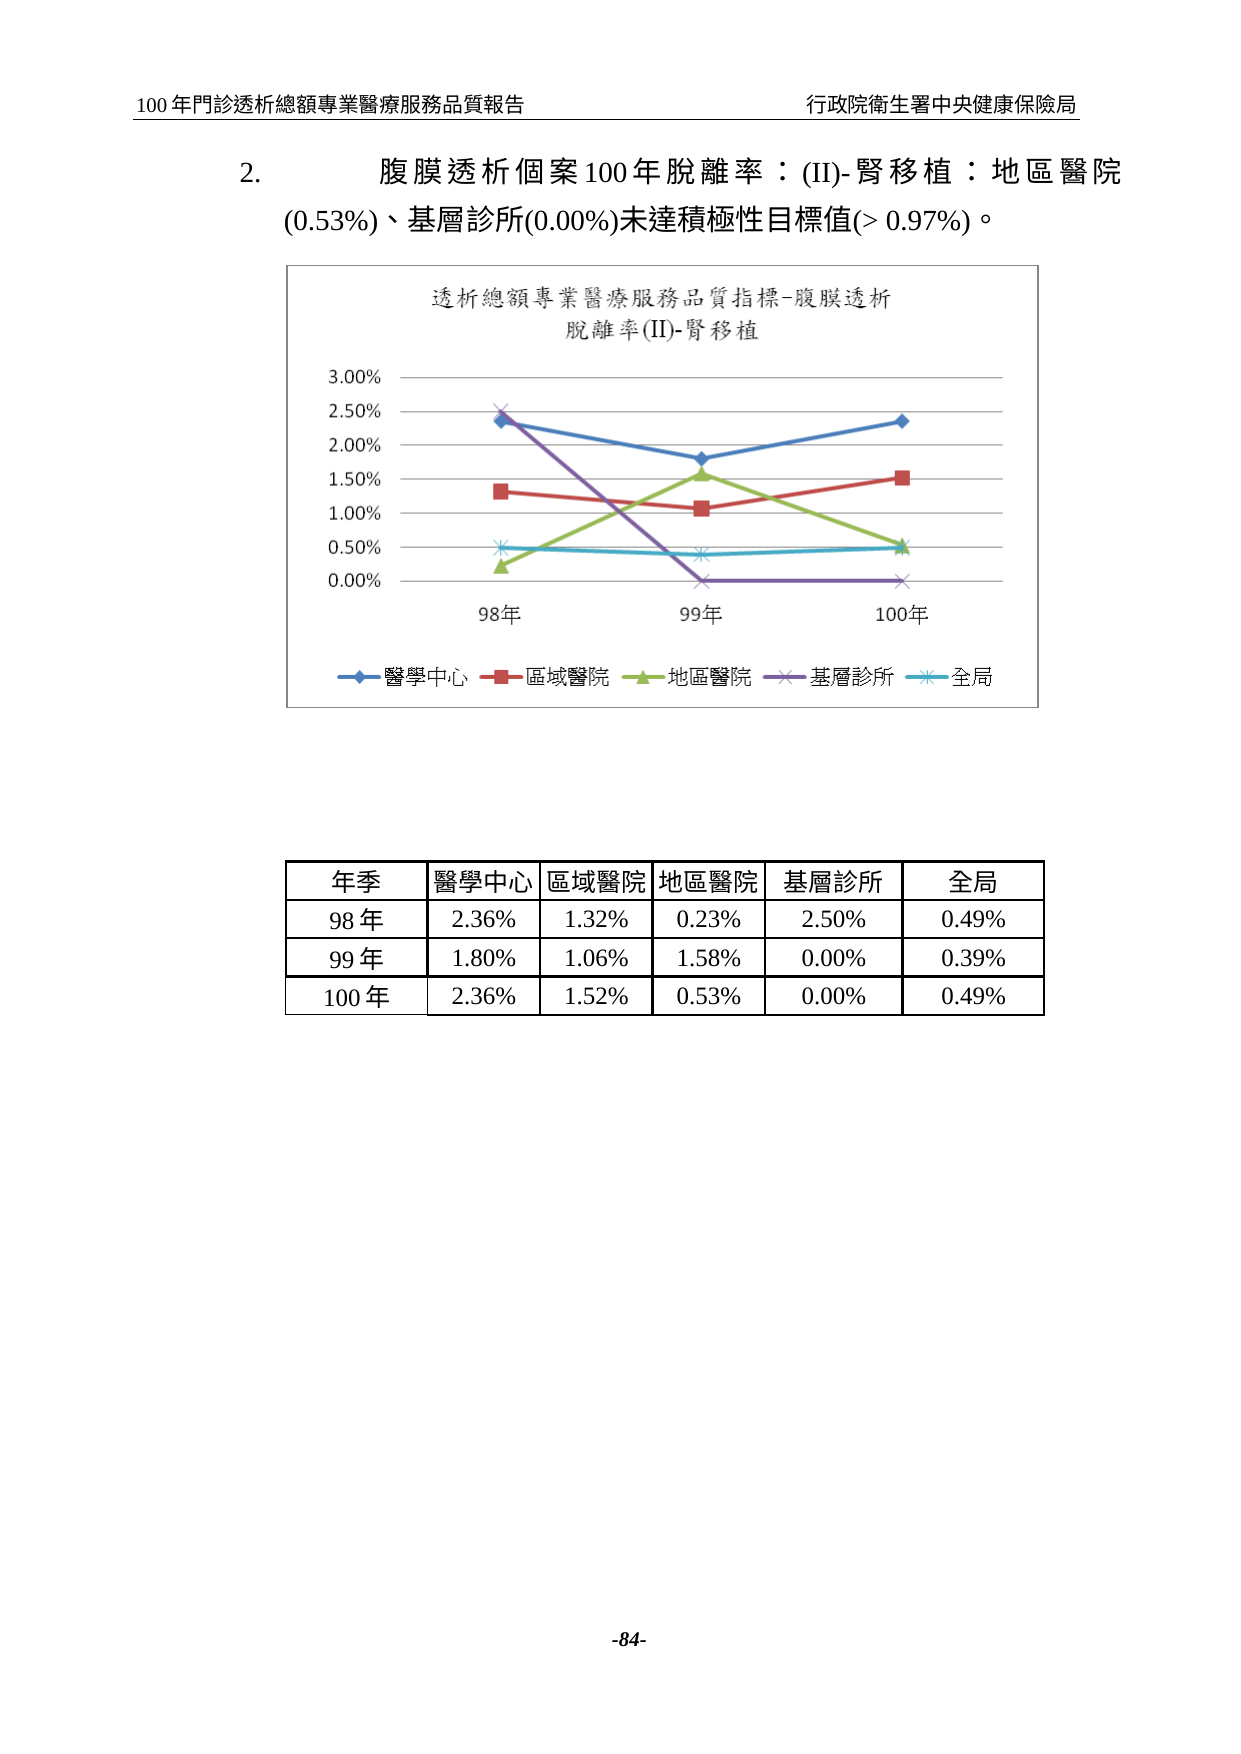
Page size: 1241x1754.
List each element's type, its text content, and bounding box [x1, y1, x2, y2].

table_cell 100年 [286, 978, 427, 1014]
table_cell 0.00% [766, 939, 901, 975]
table_header 區域醫院 [541, 863, 651, 899]
table_cell 1.32% [541, 901, 651, 937]
table_cell 1.58% [654, 939, 764, 975]
table_header 地區醫院 [654, 863, 764, 899]
table_header 年季 [287, 863, 426, 899]
table_header 基層診所 [766, 863, 901, 899]
table_cell 0.23% [654, 901, 764, 937]
table_header 醫學中心 [429, 863, 539, 899]
table_cell 1.06% [541, 939, 651, 975]
table_cell 2.36% [429, 901, 539, 937]
table_cell 0.49% [904, 978, 1043, 1014]
table_header 全局 [904, 863, 1043, 899]
table_cell 0.53% [654, 978, 764, 1014]
table_cell 99年 [287, 939, 426, 975]
table_cell 2.50% [766, 901, 901, 937]
list 腹膜透析個案100年脫離率：(II)-腎移植：地區醫院(0.53%)、基層診所(0.00%)未達積極性目標值(> 0.97%)。 [239, 144, 1122, 240]
picture [286, 265, 1039, 708]
table_cell 1.80% [429, 939, 539, 975]
table_cell 98年 [287, 901, 426, 937]
table_cell 0.49% [904, 901, 1043, 937]
table_cell 2.36% [428, 978, 539, 1014]
table_cell 0.39% [904, 939, 1043, 975]
table_cell 0.00% [766, 978, 901, 1014]
table_cell 1.52% [541, 978, 651, 1014]
